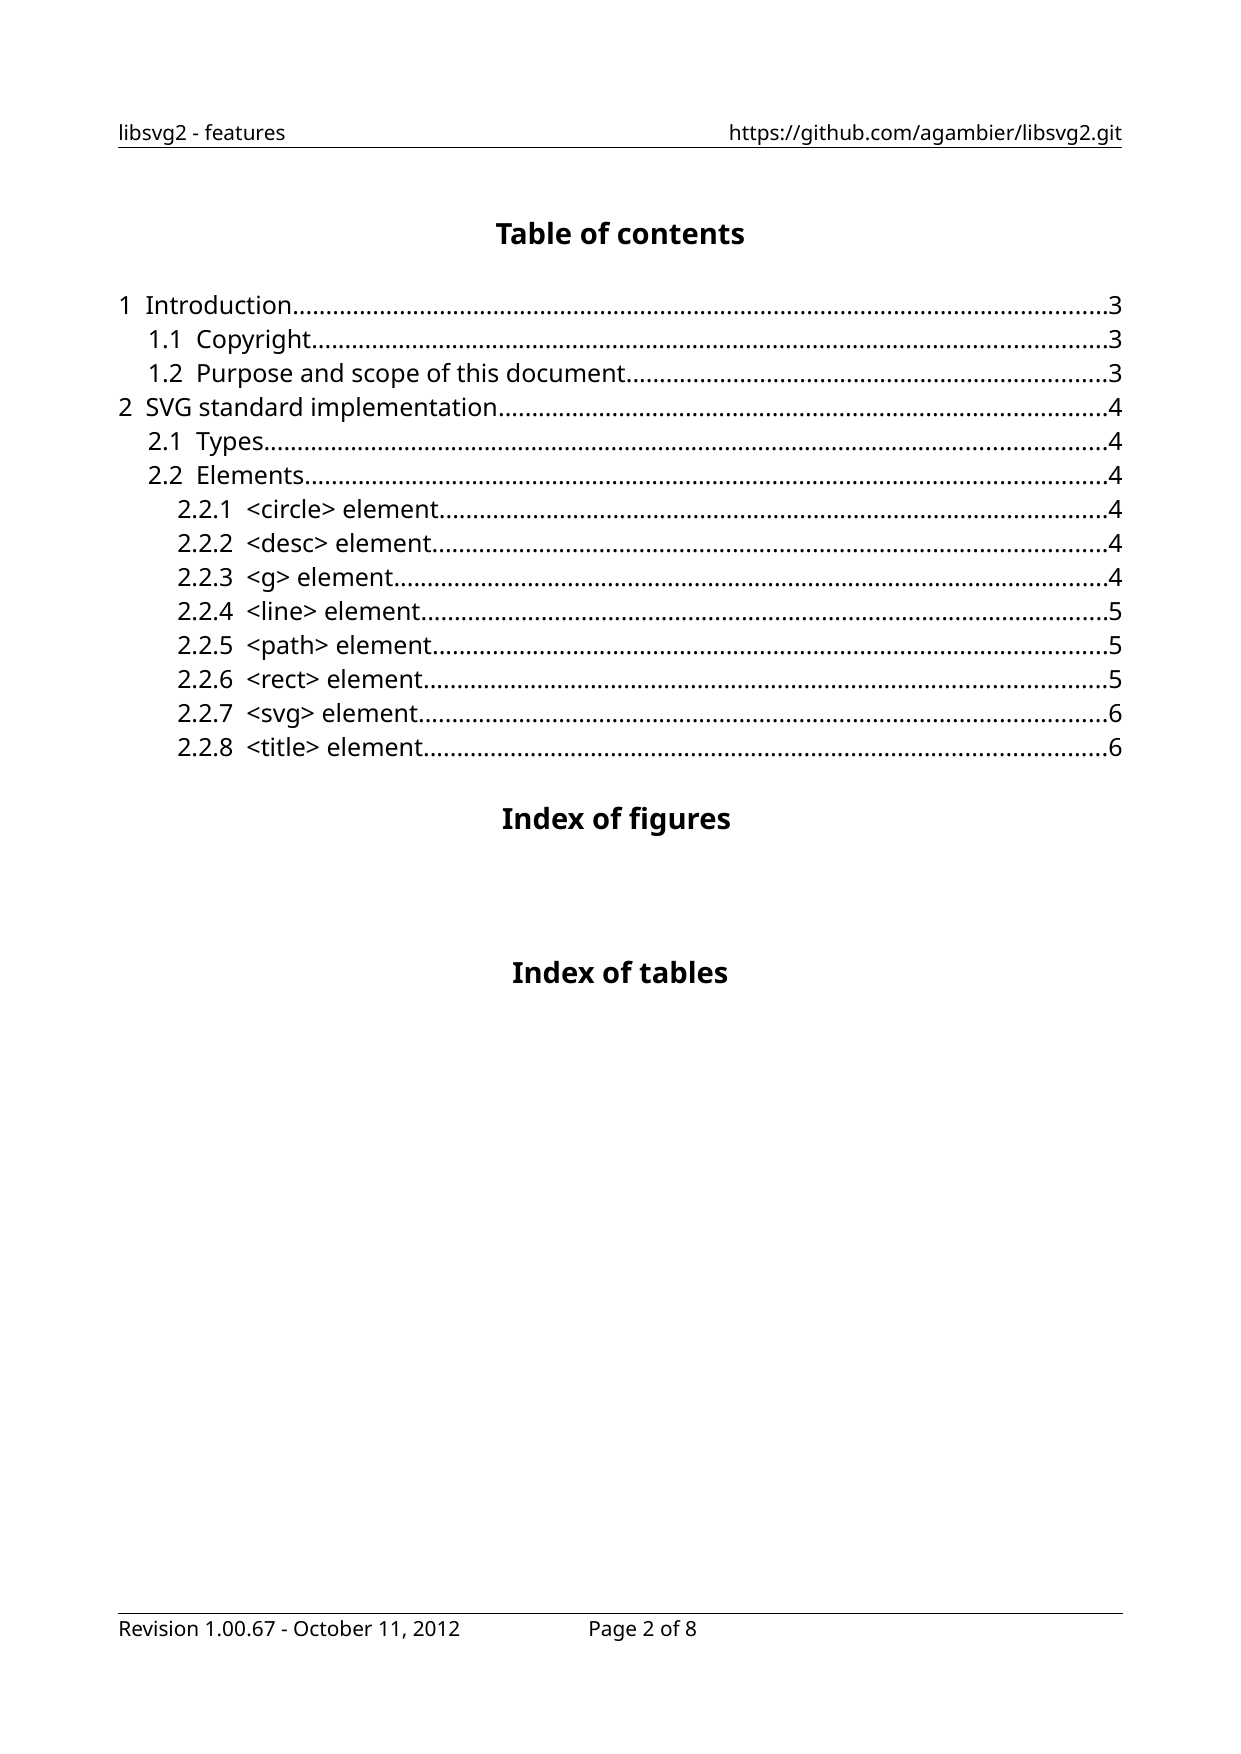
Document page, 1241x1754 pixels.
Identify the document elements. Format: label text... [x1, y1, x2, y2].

text 2.1 Types 4 [148, 423, 1122, 458]
text Table of contents [118, 213, 1122, 253]
text 2.2.2 <desc> element 4 [177, 526, 1122, 560]
text 1.2 Purpose and scope of this document 3 [148, 355, 1122, 389]
text 2.2.8 <title> element 6 [177, 730, 1122, 764]
text 2 SVG standard implementation 4 [118, 389, 1122, 423]
text 2.2.6 <rect> element 5 [177, 662, 1122, 696]
text 2.2.1 <circle> element 4 [177, 492, 1122, 526]
text 2.2.7 <svg> element 6 [177, 696, 1122, 730]
text 1 Introduction 3 [118, 287, 1122, 321]
text Index of tables [118, 953, 1122, 992]
text 2.2.4 <line> element 5 [177, 594, 1122, 628]
text 2.2.3 <g> element 4 [177, 560, 1122, 594]
text Index of figures [118, 798, 1122, 838]
text 2.2.5 <path> element 5 [177, 628, 1122, 662]
text 2.2 Elements 4 [148, 458, 1122, 492]
text 1.1 Copyright 3 [148, 321, 1122, 355]
